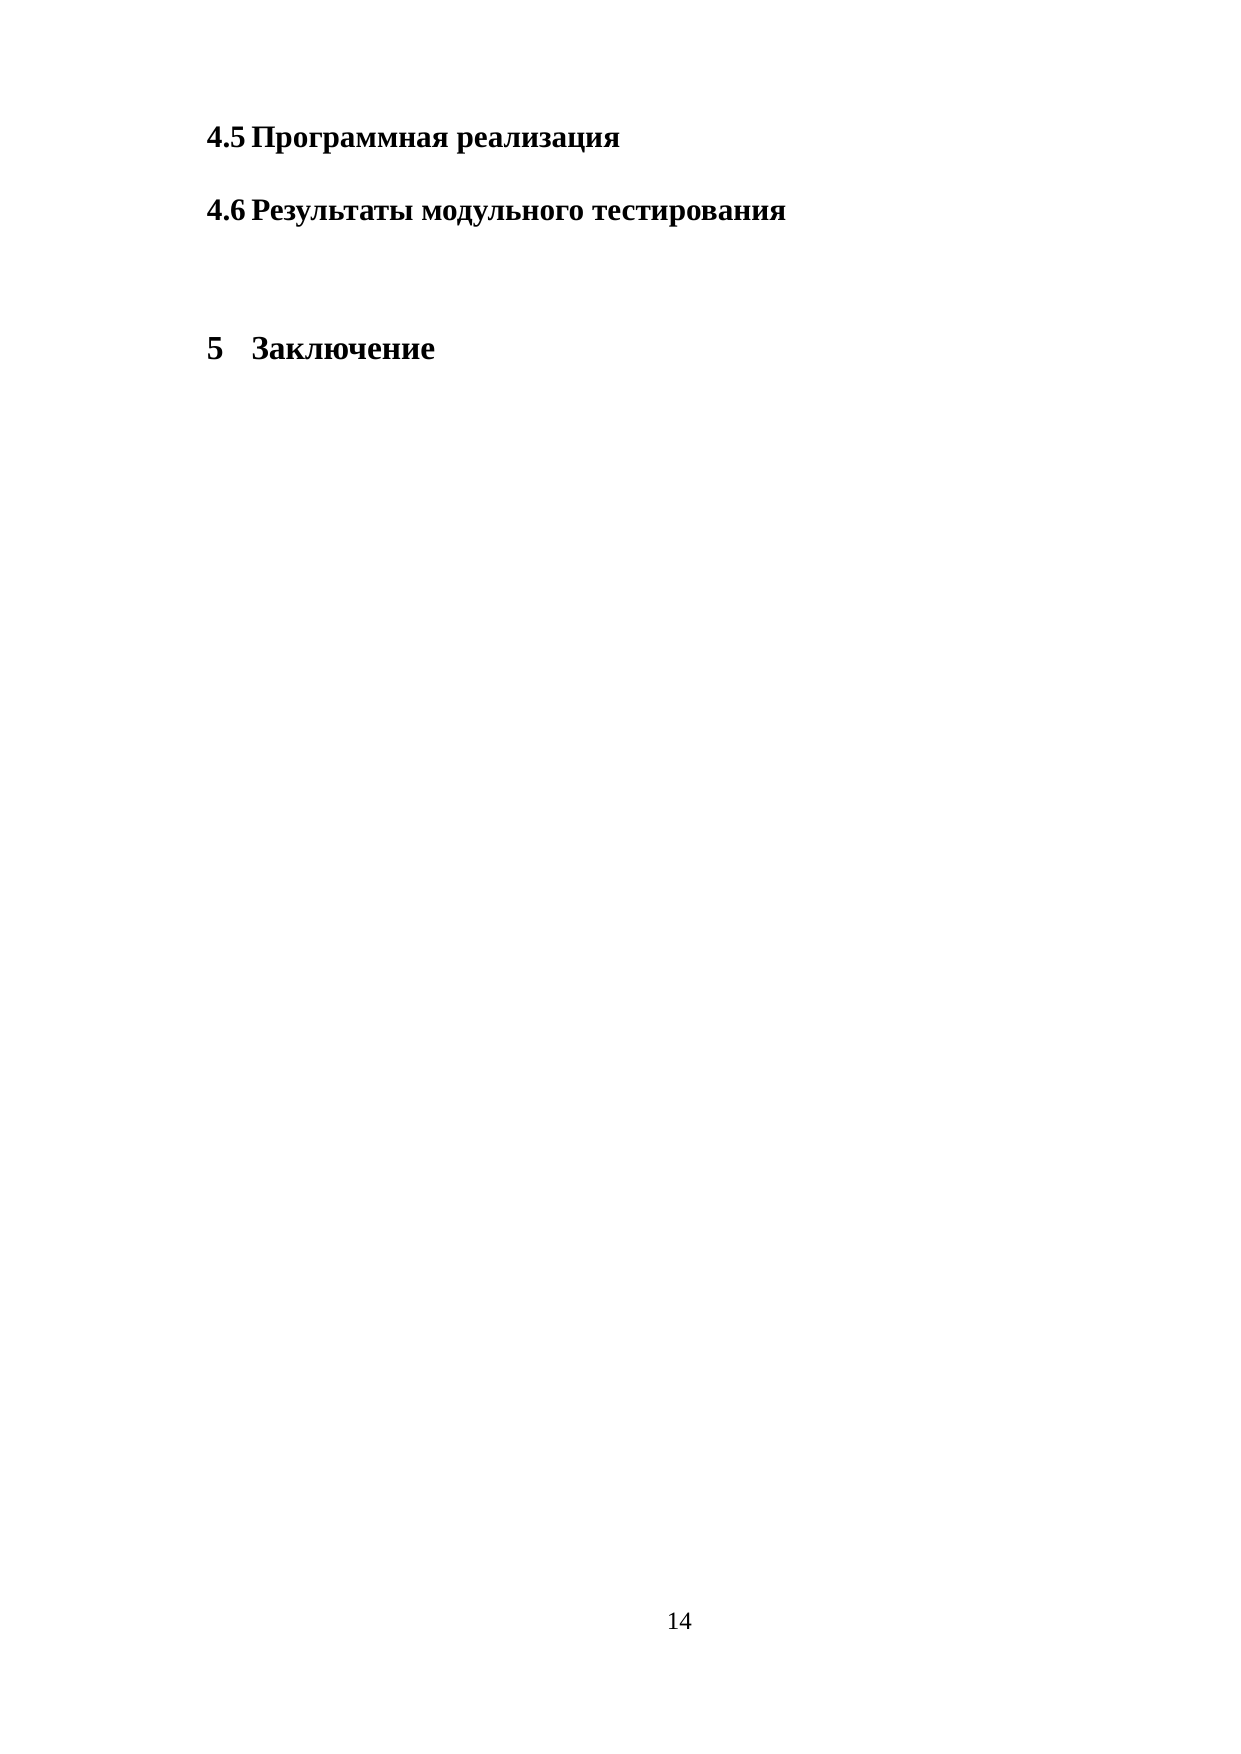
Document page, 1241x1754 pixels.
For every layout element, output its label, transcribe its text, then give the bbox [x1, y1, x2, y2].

subtitle Заключение [177, 328, 1181, 366]
subtitle Программная реализация [177, 118, 1181, 154]
subtitle Результаты модульного тестирования [177, 192, 1181, 227]
